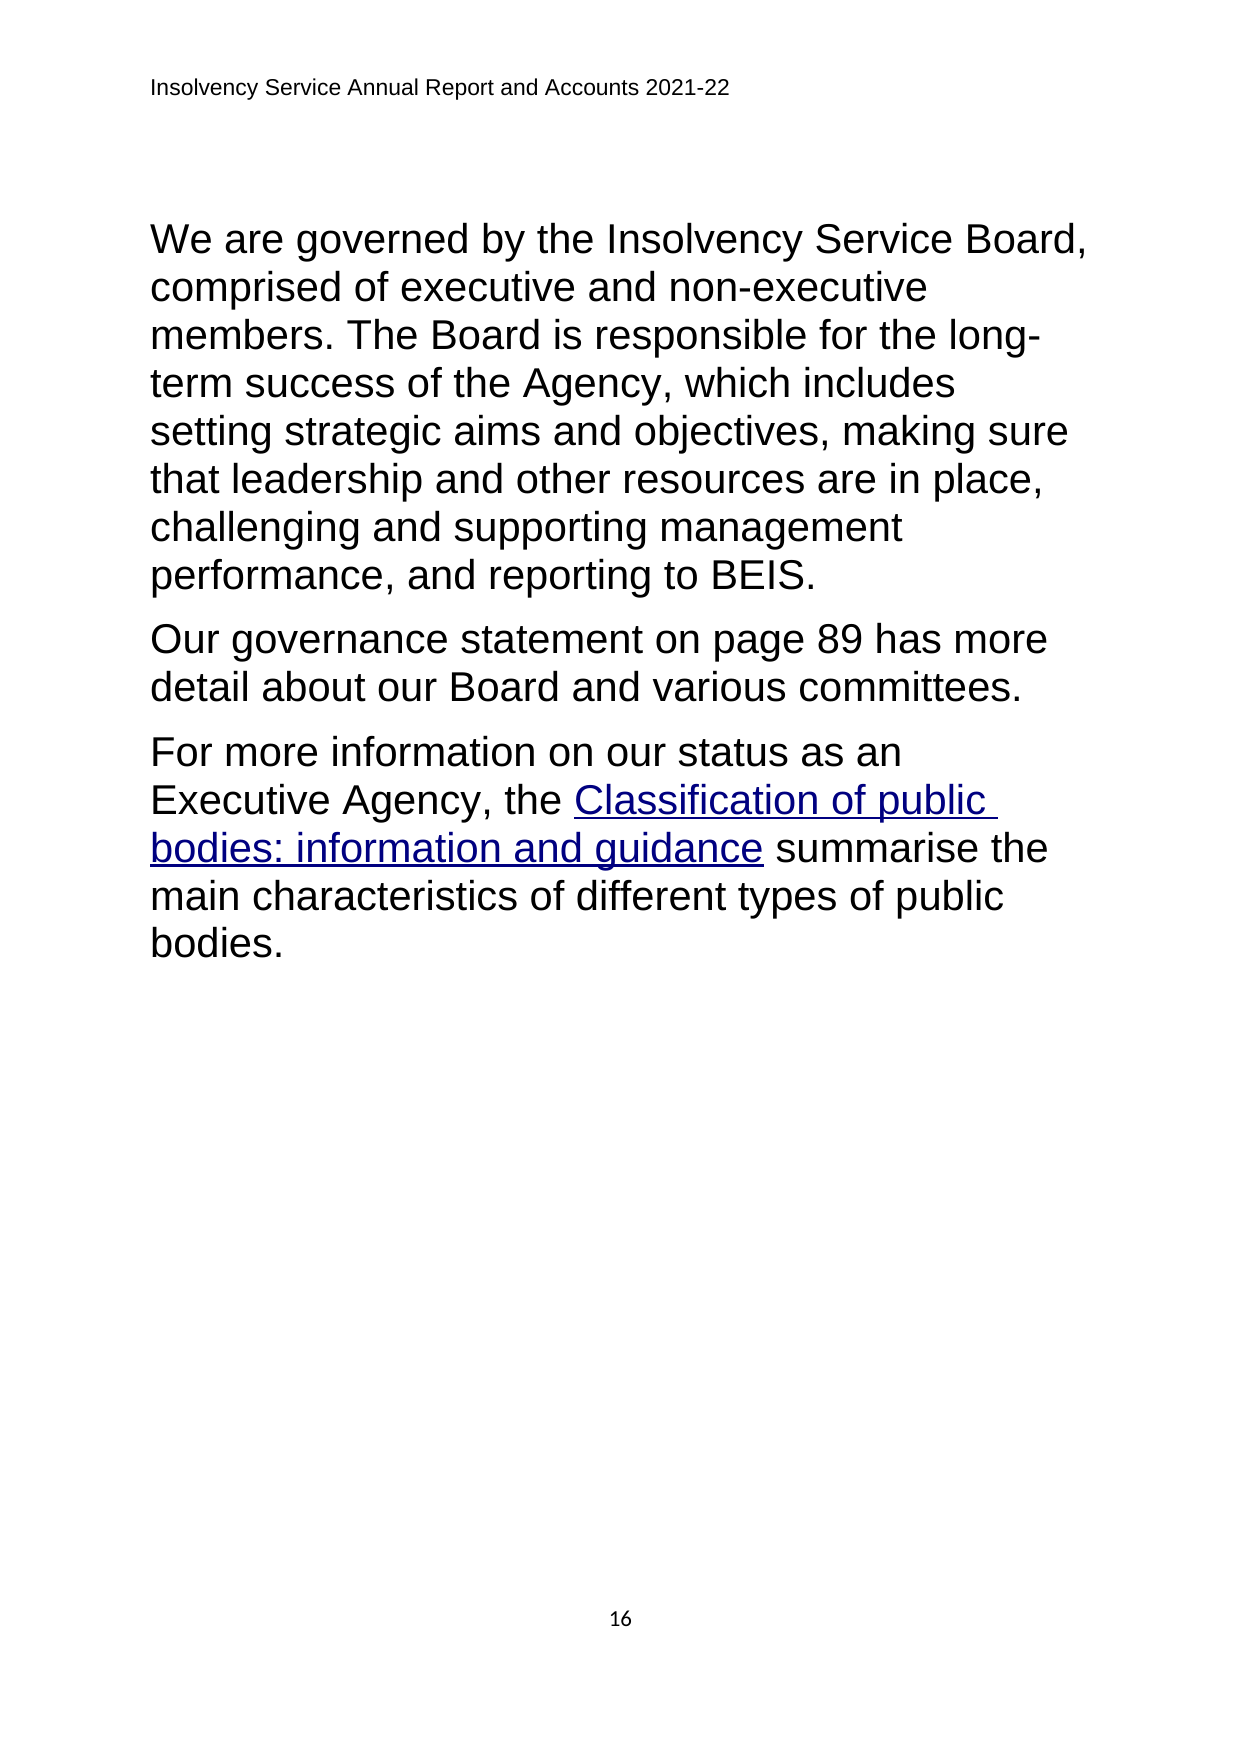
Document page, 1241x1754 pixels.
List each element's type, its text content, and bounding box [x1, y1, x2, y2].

text We are governed by the Insolvency Service Board, comprised of executive and non-executive members. The Board is responsible for the long-term success of the Agency, which includes setting strategic aims and objectives, making sure that leadership and other resources are in place, challenging and supporting management performance, and reporting to BEIS. [150, 214, 1090, 598]
text For more information on our status as an Executive Agency, the Classification of public bodies: information and guidance summarise the main characteristics of different types of public bodies. [150, 727, 1090, 967]
text Our governance statement on page 89 has more detail about our Board and various committees. [150, 614, 1090, 710]
